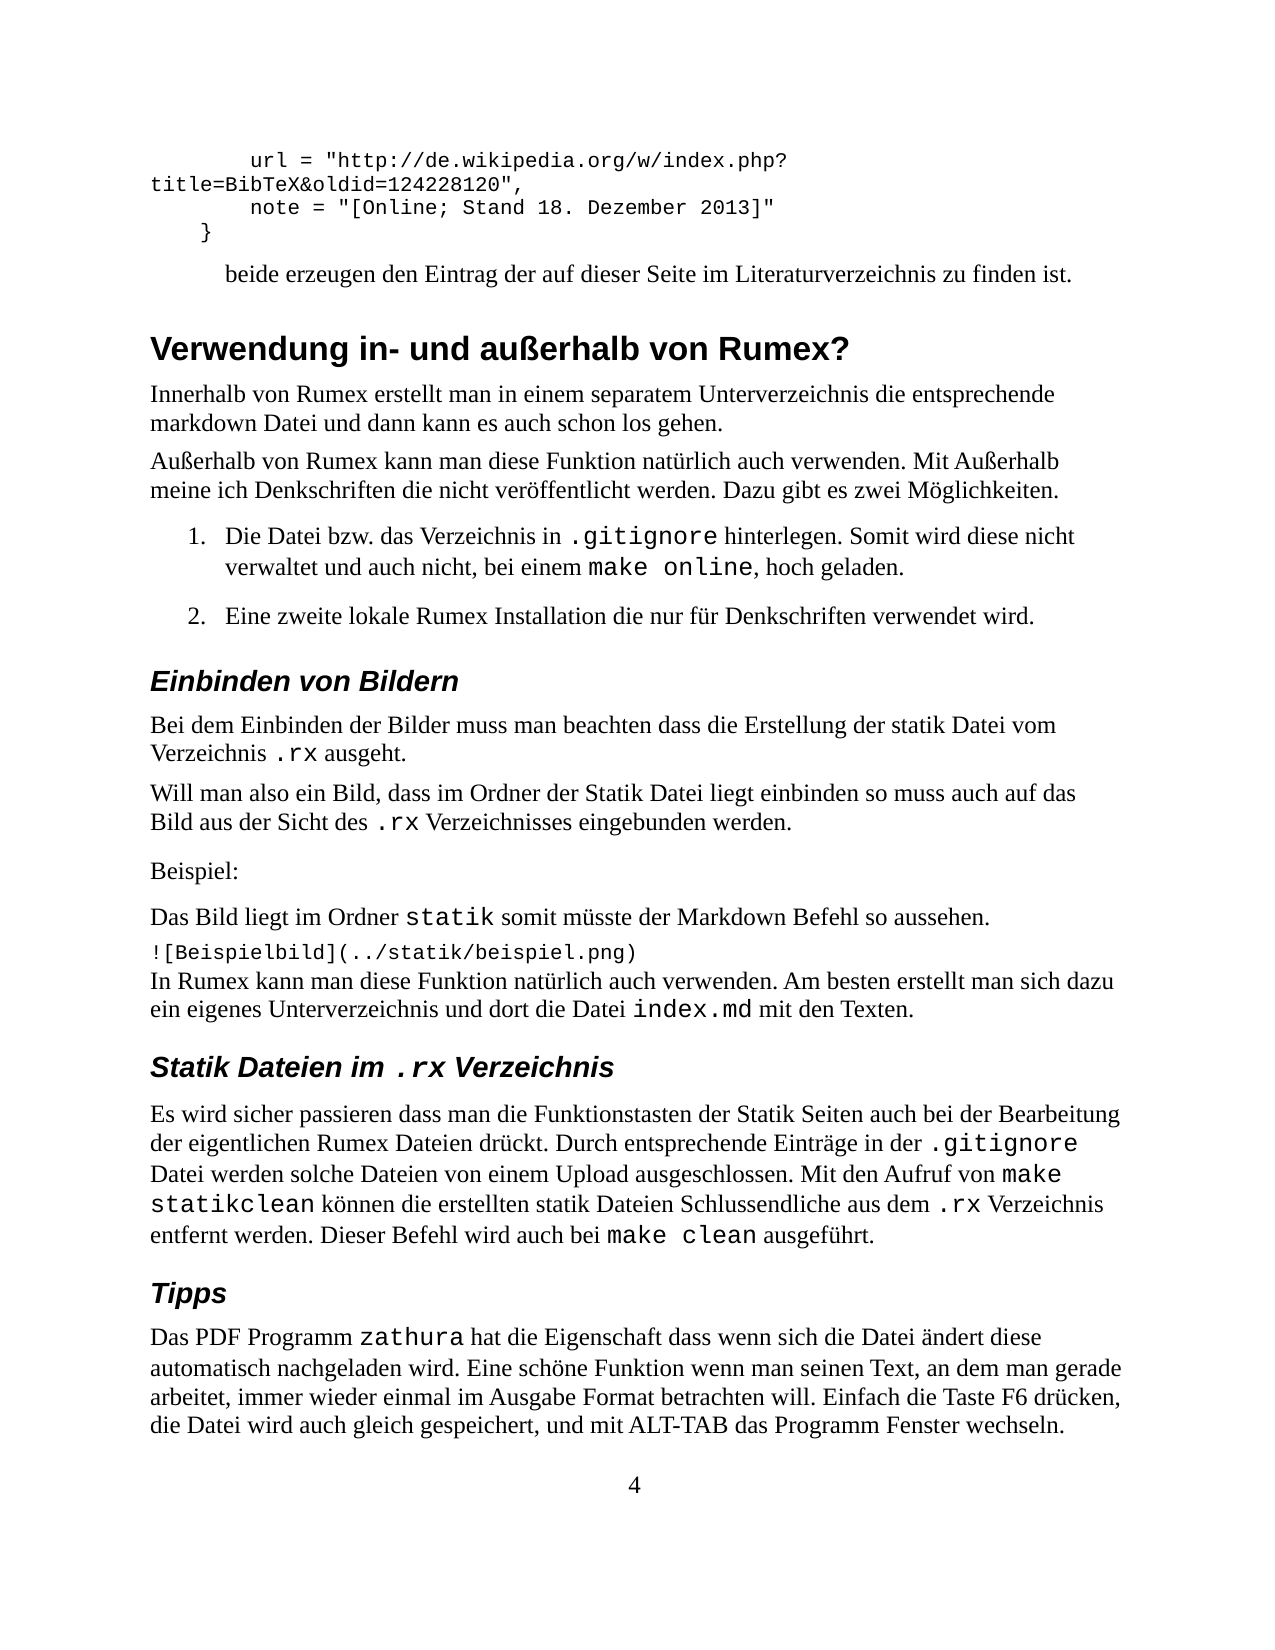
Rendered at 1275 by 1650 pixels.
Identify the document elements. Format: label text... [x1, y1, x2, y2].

text url = "http://de.wikipedia.org/w/index.php?title=BibTeX&oldid=124228120", [150, 150, 1125, 197]
subtitle Statik Dateien im .rx Verzeichnis [150, 1050, 1125, 1087]
text Das PDF Programm zathura hat die Eigenschaft dass wenn sich die Datei ändert diese automatisch nachgeladen wird. Eine schöne Funktion wenn man seinen Text, an dem man gerade arbeitet, immer wieder einmal im Ausgabe Format betrachten will. Einfach die Taste F6 drücken, die Datei wird auch gleich gespeichert, und mit ALT-TAB das Programm Fenster wechseln. [150, 1322, 1125, 1439]
text Innerhalb von Rumex erstellt man in einem separatem Unterverzeichnis die entsprechende markdown Datei und dann kann es auch schon los gehen. [150, 379, 1125, 437]
text } [150, 221, 1125, 244]
text Beispiel: [150, 856, 1125, 884]
text note = "[Online; Stand 18. Dezember 2013]" [150, 197, 1125, 221]
subtitle Einbinden von Bildern [150, 664, 1125, 697]
text Außerhalb von Rumex kann man diese Funktion natürlich auch verwenden. Mit Außerhalb meine ich Denkschriften die nicht veröffentlicht werden. Dazu gibt es zwei Möglichkeiten. [150, 446, 1125, 503]
subtitle Verwendung in- und außerhalb von Rumex? [150, 328, 1125, 367]
text Es wird sicher passieren dass man die Funktionstasten der Statik Seiten auch bei der Bearbeitung der eigentlichen Rumex Dateien drückt. Durch entsprechende Einträge in der .gitignore Datei werden solche Dateien von einem Upload ausgeschlossen. Mit den Aufruf von make statikclean können die erstellten statik Dateien Schlussendliche aus dem .rx Verzeichnis entfernt werden. Dieser Befehl wird auch bei make clean ausgeführt. [150, 1099, 1125, 1251]
list Eine zweite lokale Rumex Installation die nur für Denkschriften verwendet wird. [187, 601, 1125, 630]
text In Rumex kann man diese Funktion natürlich auch verwenden. Am besten erstellt man sich dazu ein eigenes Unterverzeichnis und dort die Datei index.md mit den Texten. [150, 966, 1125, 1025]
list Die Datei bzw. das Verzeichnis in .gitignore hinterlegen. Somit wird diese nicht verwaltet und auch nicht, bei einem make online, hoch geladen. [187, 521, 1125, 583]
text Bei dem Einbinden der Bilder muss man beachten dass die Erstellung der statik Datei vom Verzeichnis .rx ausgeht. [150, 710, 1125, 769]
subtitle Tipps [150, 1276, 1125, 1310]
text ![Beispielbild](../statik/beispiel.png) [150, 942, 1125, 966]
text Will man also ein Bild, dass im Ordner der Statik Datei liegt einbinden so muss auch auf das Bild aus der Sicht des .rx Verzeichnisses eingebunden werden. [150, 778, 1125, 838]
text beide erzeugen den Eintrag der auf dieser Seite im Literaturverzeichnis zu finden ist. [225, 259, 1125, 288]
text Das Bild liegt im Ordner statik somit müsste der Markdown Befehl so aussehen. [150, 902, 1125, 933]
